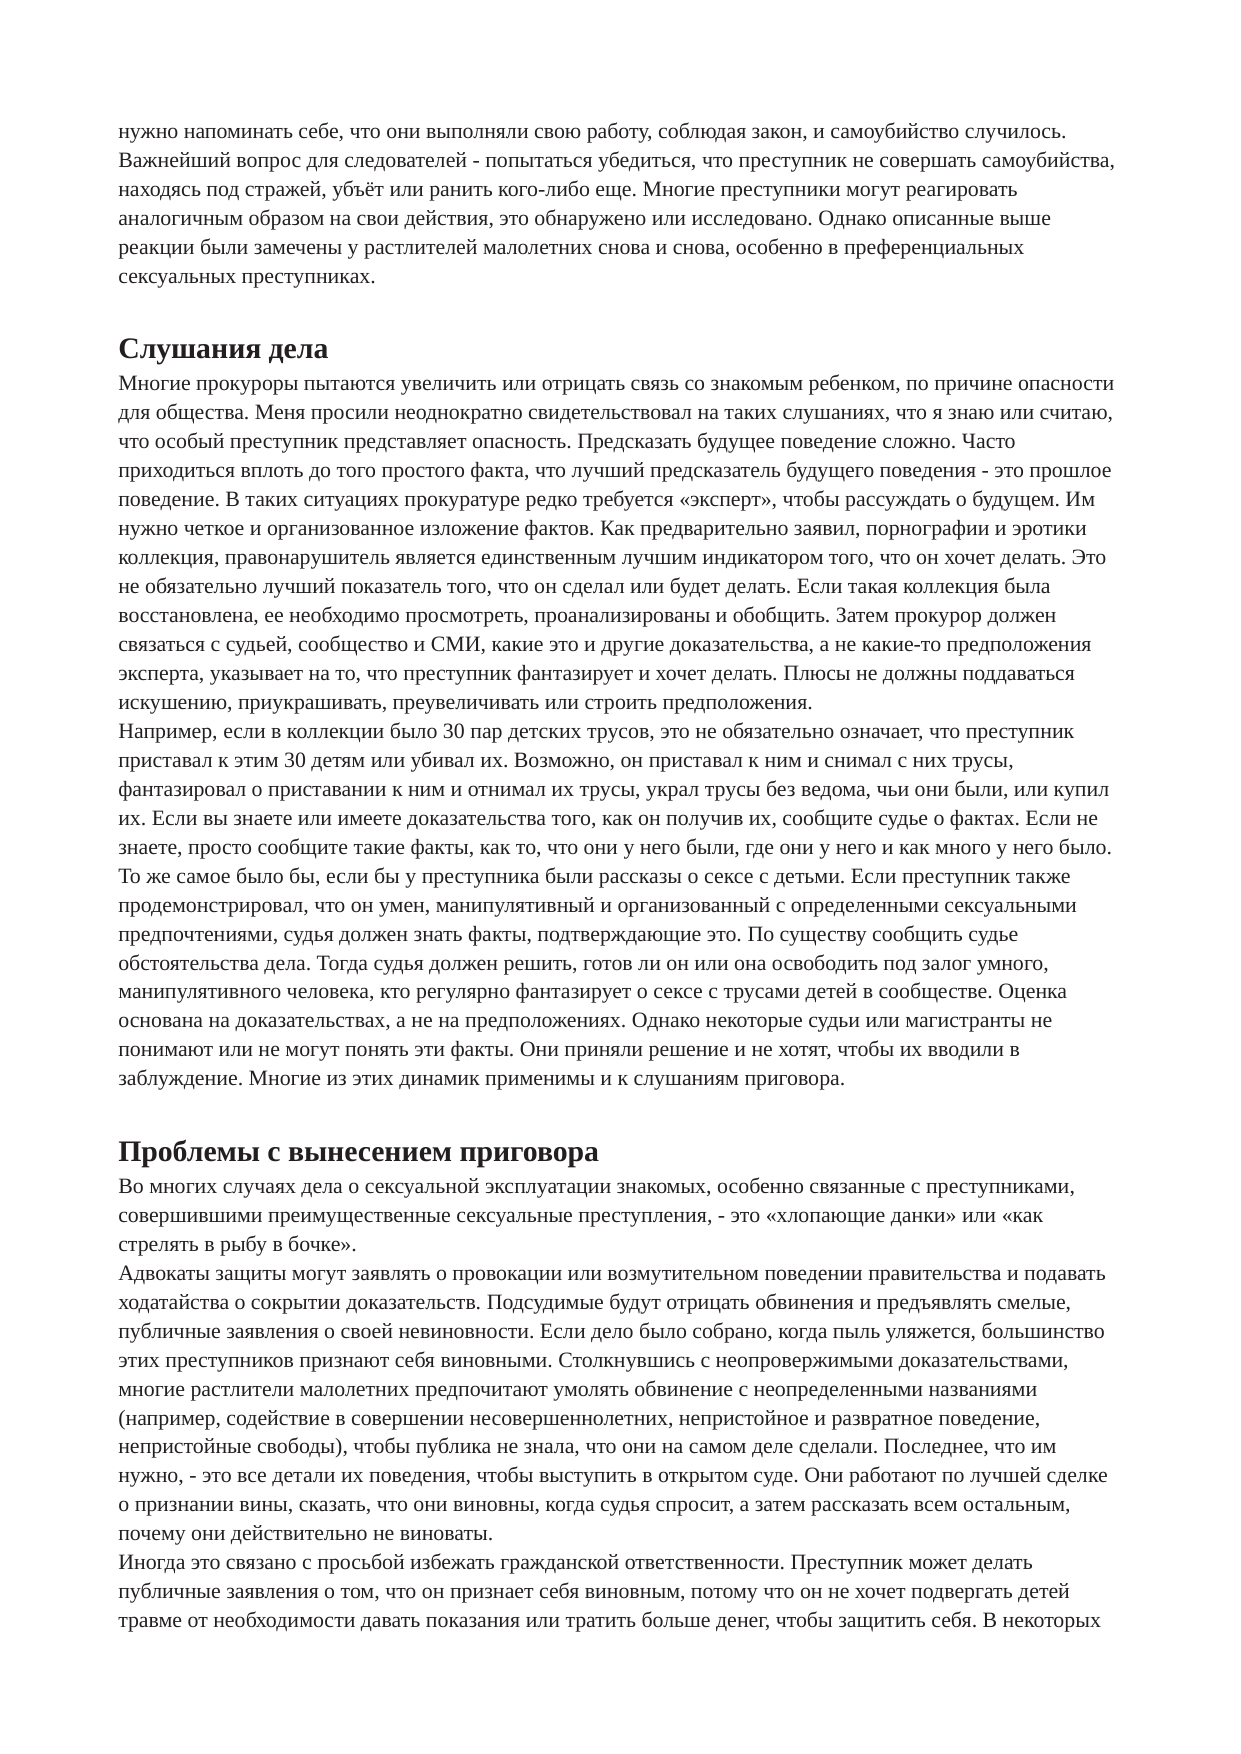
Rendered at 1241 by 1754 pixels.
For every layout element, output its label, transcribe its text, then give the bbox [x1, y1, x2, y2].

text нужно напоминать себе, что они выполняли свою работу, соблюдая закон, и самоубийство случилось. Важнейший вопрос для следователей - попытаться убедиться, что преступник не совершать самоубийства, находясь под стражей, убъёт или ранить кого-либо еще. Многие преступники могут реагировать аналогичным образом на свои действия, это обнаружено или исследовано. Однако описанные выше реакции были замечены у растлителей малолетних снова и снова, особенно в преференциальных сексуальных преступниках. [118, 118, 1122, 288]
text Адвокаты защиты могут заявлять о провокации или возмутительном поведении правительства и подавать ходатайства о сокрытии доказательств. Подсудимые будут отрицать обвинения и предъявлять смелые, публичные заявления о своей невиновности. Если дело было собрано, когда пыль уляжется, большинство этих преступников признают себя виновными. Столкнувшись с неопровержимыми доказательствами, многие растлители малолетних предпочитают умолять обвинение с неопределенными названиями (например, содействие в совершении несовершеннолетних, непристойное и развратное поведение, непристойные свободы), чтобы публика не знала, что они на самом деле сделали. Последнее, что им нужно, - это все детали их поведения, чтобы выступить в открытом суде. Они работают по лучшей сделке о признании вины, сказать, что они виновны, когда судья спросит, а затем рассказать всем остальным, почему они действительно не виноваты. [118, 1260, 1122, 1546]
text Слушания дела [118, 331, 1122, 365]
text Иногда это связано с просьбой избежать гражданской ответственности. Преступник может делать публичные заявления о том, что он признает себя виновным, потому что он не хочет подвергать детей травме от необходимости давать показания или тратить больше денег, чтобы защитить себя. В некоторых [118, 1549, 1122, 1632]
text Во многих случаях дела о сексуальной эксплуатации знакомых, особенно связанные с преступниками, совершившими преимущественные сексуальные преступления, - это «хлопающие данки» или «как стрелять в рыбу в бочке». [118, 1173, 1122, 1256]
text Проблемы с вынесением приговора [118, 1134, 1122, 1168]
text Многие прокуроры пытаются увеличить или отрицать связь со знакомым ребенком, по причине опасности для общества. Меня просили неоднократно свидетельствовал на таких слушаниях, что я знаю или считаю, что особый преступник представляет опасность. Предсказать будущее поведение сложно. Часто приходиться вплоть до того простого факта, что лучший предсказатель будущего поведения - это прошлое поведение. В таких ситуациях прокуратуре редко требуется «эксперт», чтобы рассуждать о будущем. Им нужно четкое и организованное изложение фактов. Как предварительно заявил, порнографии и эротики коллекция, правонарушитель является единственным лучшим индикатором того, что он хочет делать. Это не обязательно лучший показатель того, что он сделал или будет делать. Если такая коллекция была восстановлена, ее необходимо просмотреть, проанализированы и обобщить. Затем прокурор должен связаться с судьей, сообщество и СМИ, какие это и другие доказательства, а не какие-то предположения эксперта, указывает на то, что преступник фантазирует и хочет делать. Плюсы не должны поддаваться искушению, приукрашивать, преувеличивать или строить предположения. [118, 370, 1122, 714]
text Например, если в коллекции было 30 пар детских трусов, это не обязательно означает, что преступник приставал к этим 30 детям или убивал их. Возможно, он приставал к ним и снимал с них трусы, фантазировал о приставании к ним и отнимал их трусы, украл трусы без ведома, чьи они были, или купил их. Если вы знаете или имеете доказательства того, как он получив их, сообщите судье о фактах. Если не знаете, просто сообщите такие факты, как то, что они у него были, где они у него и как много у него было. То же самое было бы, если бы у преступника были рассказы о сексе с детьми. Если преступник также продемонстрировал, что он умен, манипулятивный и организованный с определенными сексуальными предпочтениями, судья должен знать факты, подтверждающие это. По существу сообщить судье обстоятельства дела. Тогда судья должен решить, готов ли он или она освободить под залог умного, манипулятивного человека, кто регулярно фантазирует о сексе с трусами детей в сообществе. Оценка основана на доказательствах, а не на предположениях. Однако некоторые судьи или магистранты не понимают или не могут понять эти факты. Они приняли решение и не хотят, чтобы их вводили в заблуждение. Многие из этих динамик применимы и к слушаниям приговора. [118, 718, 1122, 1091]
